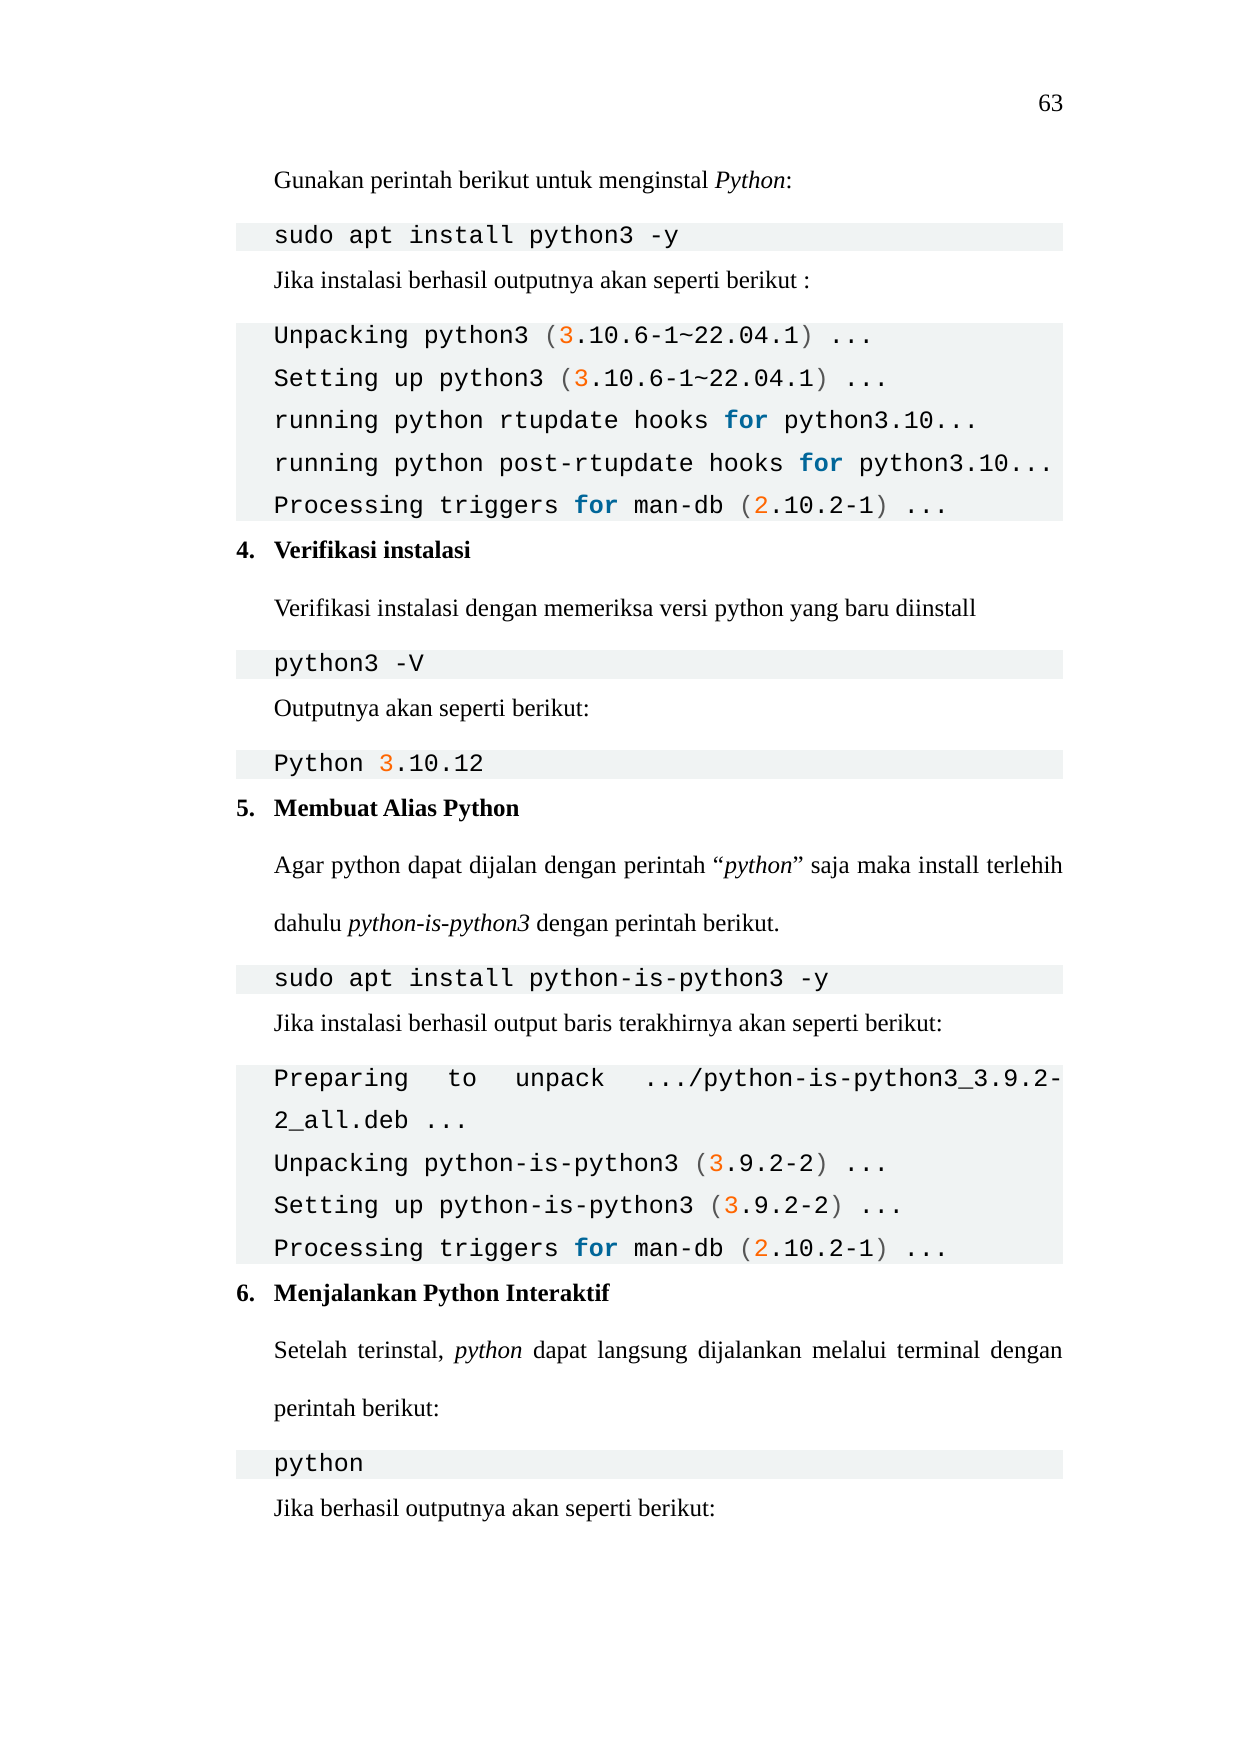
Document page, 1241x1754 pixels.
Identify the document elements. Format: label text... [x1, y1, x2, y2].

list sudo apt install python-is-python3 -y [236, 965, 1063, 994]
list Setting up python3 (3.10.6-1~22.04.1) ... [236, 365, 1063, 394]
list Jika instalasi berhasil outputnya akan seperti berikut : [236, 265, 1063, 294]
list python [236, 1450, 1063, 1479]
list Unpacking python-is-python3 (3.9.2-2) ... [236, 1150, 1063, 1179]
list Unpacking python3 (3.10.6-1~22.04.1) ... [236, 323, 1063, 351]
list Agar python dapat dijalan dengan perintah “python” saja maka install terlehih dahulu python-is-python3 dengan perintah berikut. [236, 850, 1063, 937]
list Processing triggers for man-db (2.10.2-1) ... [236, 1235, 1063, 1264]
list Gunakan perintah berikut untuk menginstal Python: [236, 165, 1063, 194]
list Preparing to unpack .../python-is-python3_3.9.2-2_all.deb ... [236, 1065, 1063, 1136]
list Python 3.10.12 [236, 750, 1063, 779]
list running python post-rtupdate hooks for python3.10... [236, 450, 1063, 479]
list Setting up python-is-python3 (3.9.2-2) ... [236, 1193, 1063, 1221]
list Jika instalasi berhasil output baris terakhirnya akan seperti berikut: [236, 1008, 1063, 1037]
list Verifikasi instalasi [236, 535, 1063, 564]
list Membuat Alias Python [236, 793, 1063, 822]
list Jika berhasil outputnya akan seperti berikut: [236, 1493, 1063, 1522]
list Menjalankan Python Interaktif [236, 1278, 1063, 1307]
list Setelah terinstal, python dapat langsung dijalankan melalui terminal dengan perintah berikut: [236, 1335, 1063, 1422]
list Verifikasi instalasi dengan memeriksa versi python yang baru diinstall [236, 593, 1063, 622]
list running python rtupdate hooks for python3.10... [236, 408, 1063, 436]
list Outputnya akan seperti berikut: [236, 693, 1063, 722]
list sudo apt install python3 -y [236, 223, 1063, 251]
list python3 -V [236, 650, 1063, 679]
list Processing triggers for man-db (2.10.2-1) ... [236, 493, 1063, 521]
